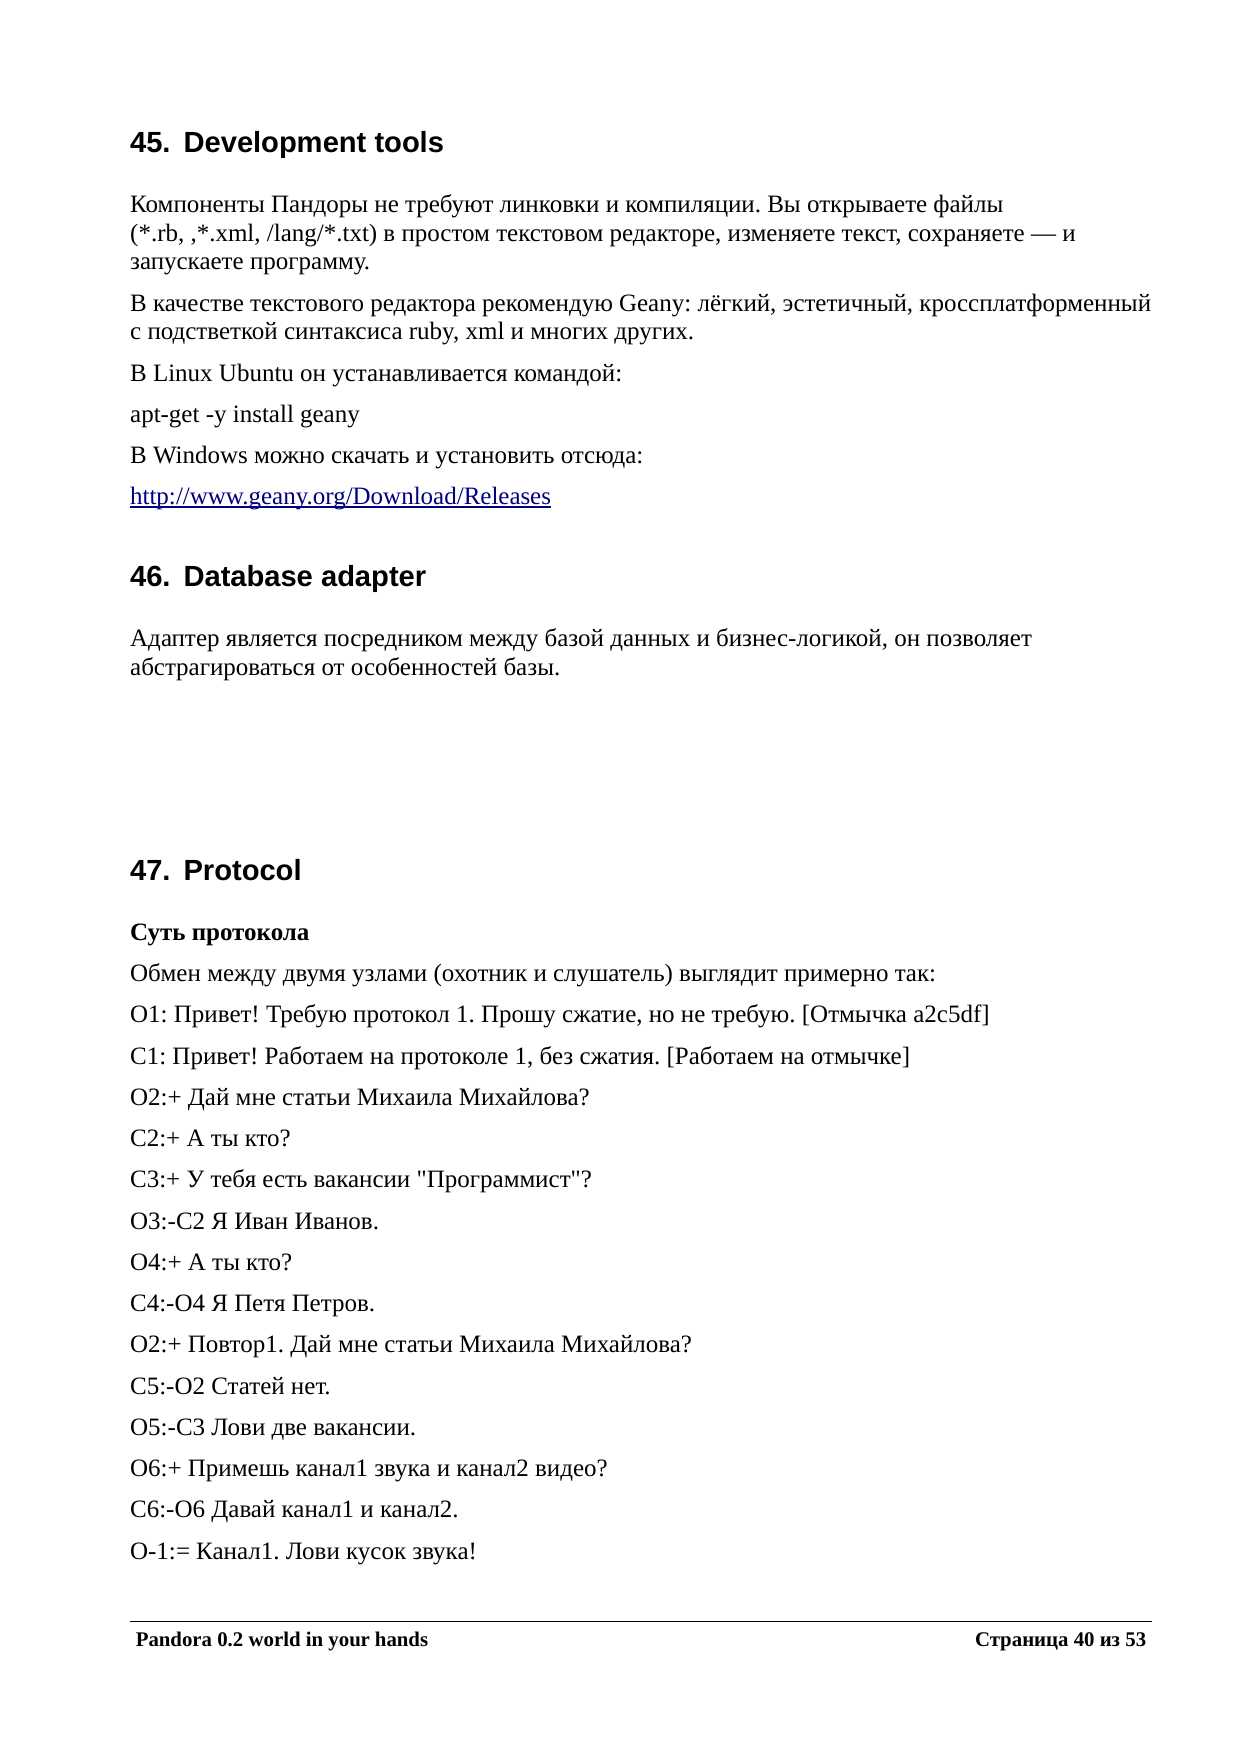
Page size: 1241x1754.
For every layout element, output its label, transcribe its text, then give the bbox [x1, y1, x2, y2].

text С4:-О4 Я Петя Петров. [130, 1288, 1152, 1317]
text Суть протокола [130, 917, 1152, 946]
text О5:-С3 Лови две вакансии. [130, 1412, 1152, 1441]
subtitle Database adapter [130, 559, 1152, 593]
text apt-get -y install geany [130, 399, 1152, 428]
text О2:+ Дай мне статьи Михаила Михайлова? [130, 1082, 1152, 1111]
text В качестве текстового редактора рекомендую Geany: лёгкий, эстетичный, кроссплатформенный с подстветкой синтаксиса ruby, xml и многих других. [130, 288, 1152, 345]
text О6:+ Примешь канал1 звука и канал2 видео? [130, 1453, 1152, 1482]
subtitle Development tools [130, 125, 1152, 159]
text Адаптер является посредником между базой данных и бизнес-логикой, он позволяет абстрагироваться от особенностей базы. [130, 623, 1152, 680]
text О-1:= Канал1. Лови кусок звука! [130, 1536, 1152, 1564]
subtitle Protocol [130, 853, 1152, 887]
text Обмен между двумя узлами (охотник и слушатель) выглядит примерно так: [130, 958, 1152, 987]
text В Linux Ubuntu он устанавливается командой: [130, 358, 1152, 386]
text С3:+ У тебя есть вакансии "Программист"? [130, 1164, 1152, 1193]
text О2:+ Повтор1. Дай мне статьи Михаила Михайлова? [130, 1329, 1152, 1358]
text В Windows можно скачать и установить отсюда: [130, 440, 1152, 469]
text С6:-О6 Давай канал1 и канал2. [130, 1494, 1152, 1523]
text О4:+ А ты кто? [130, 1247, 1152, 1276]
text С5:-О2 Статей нет. [130, 1371, 1152, 1399]
text С1: Привет! Работаем на протоколе 1, без сжатия. [Работаем на отмычке] [130, 1041, 1152, 1069]
text О1: Привет! Требую протокол 1. Прошу сжатие, но не требую. [Отмычка a2c5df] [130, 999, 1152, 1028]
text http://www.geany.org/Download/Releases [130, 481, 1152, 510]
text Компоненты Пандоры не требуют линковки и компиляции. Вы открываете файлы (*.rb, ,*.xml, /lang/*.txt) в простом текстовом редакторе, изменяете текст, сохраняете — и запускаете программу. [130, 189, 1152, 275]
text С2:+ А ты кто? [130, 1123, 1152, 1152]
text О3:-С2 Я Иван Иванов. [130, 1206, 1152, 1234]
